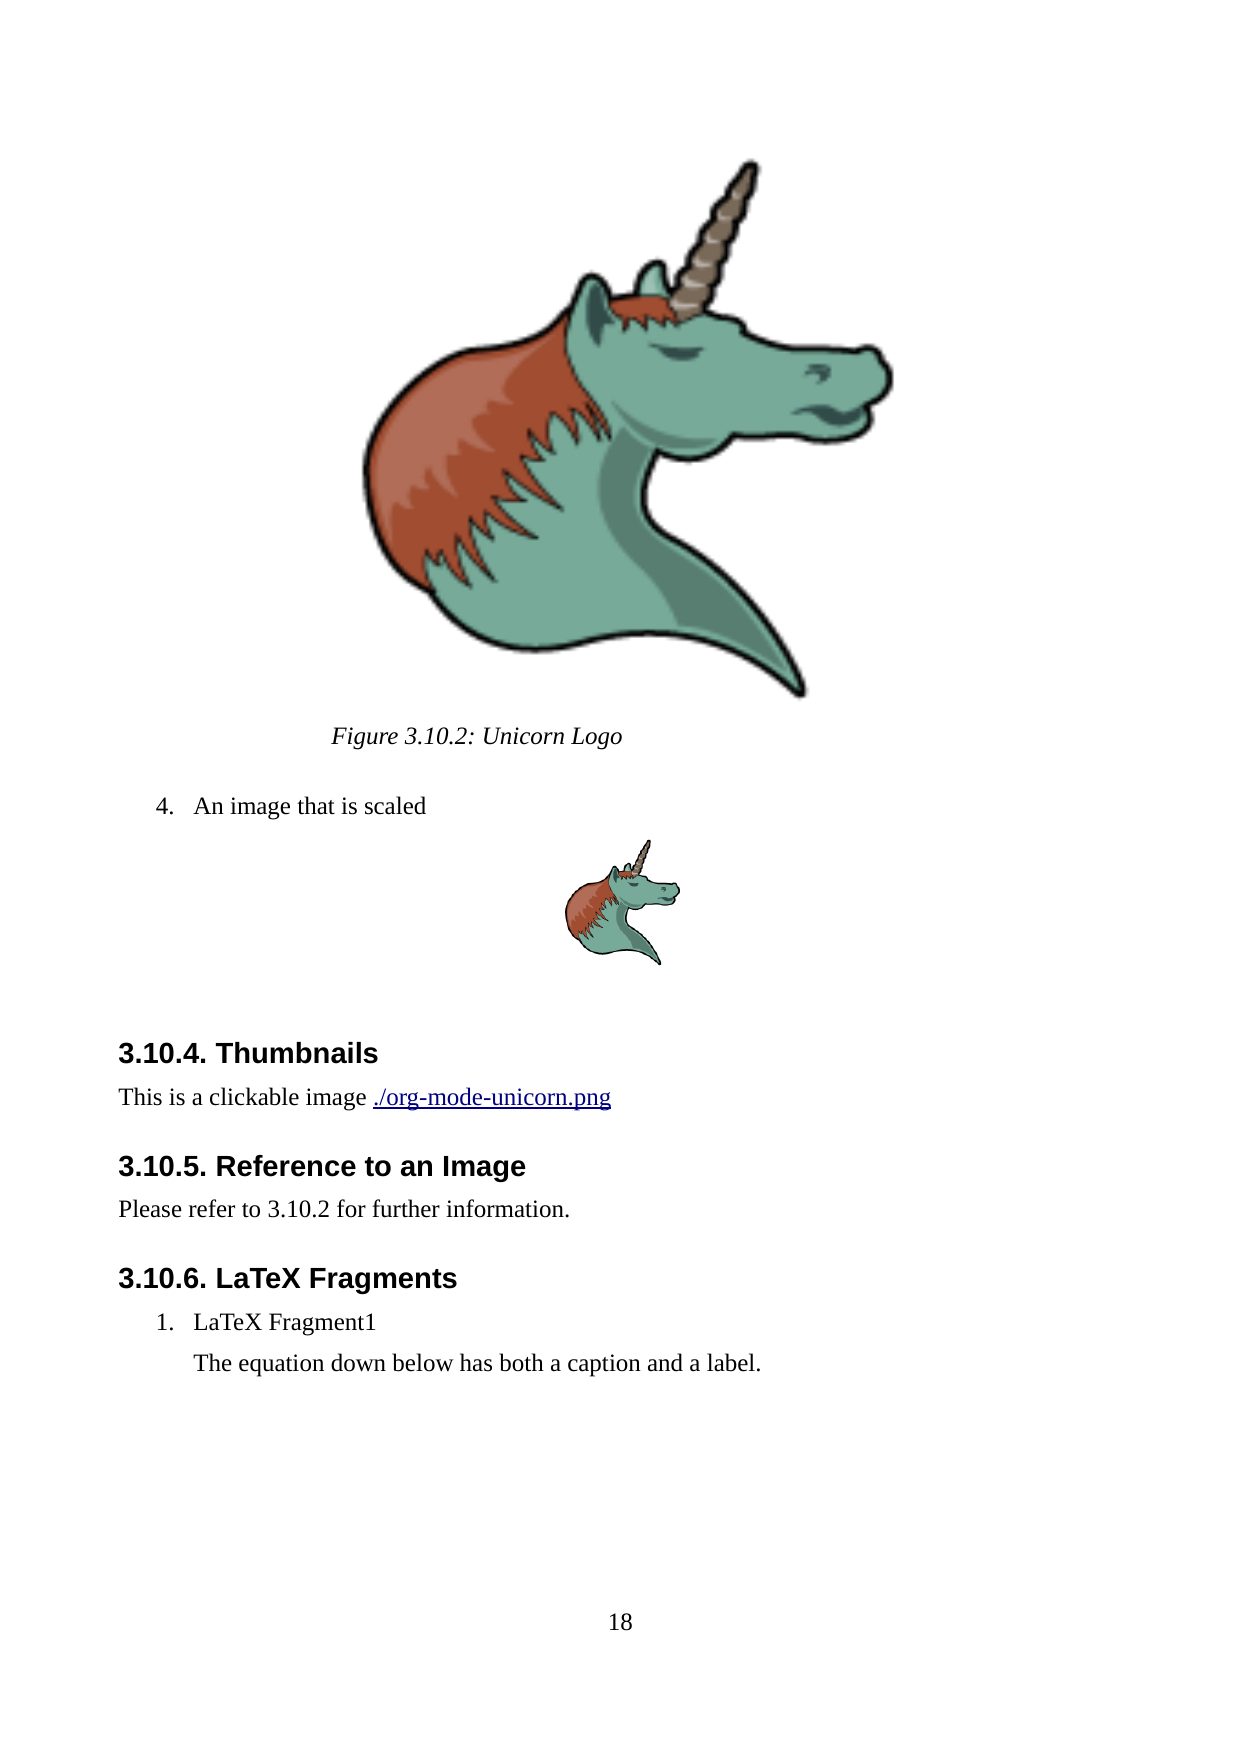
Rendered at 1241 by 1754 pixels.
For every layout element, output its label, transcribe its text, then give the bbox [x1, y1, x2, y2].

subtitle LaTeX Fragments [118, 1261, 1122, 1294]
list Figure 3.10.2: Unicorn Logo [325, 722, 915, 750]
picture [325, 130, 916, 722]
list An image that is scaled [156, 791, 1122, 820]
text Please refer to 3.10.2 for further information. [118, 1194, 1122, 1223]
text This is a clickable image ./org-mode-unicorn.png [118, 1082, 1122, 1111]
list The equation down below has both a caption and a label. [156, 1348, 1122, 1377]
subtitle Thumbnails [118, 1036, 1122, 1070]
subtitle Reference to an Image [118, 1148, 1122, 1182]
list LaTeX Fragment1 [156, 1307, 1122, 1336]
picture [557, 832, 684, 970]
